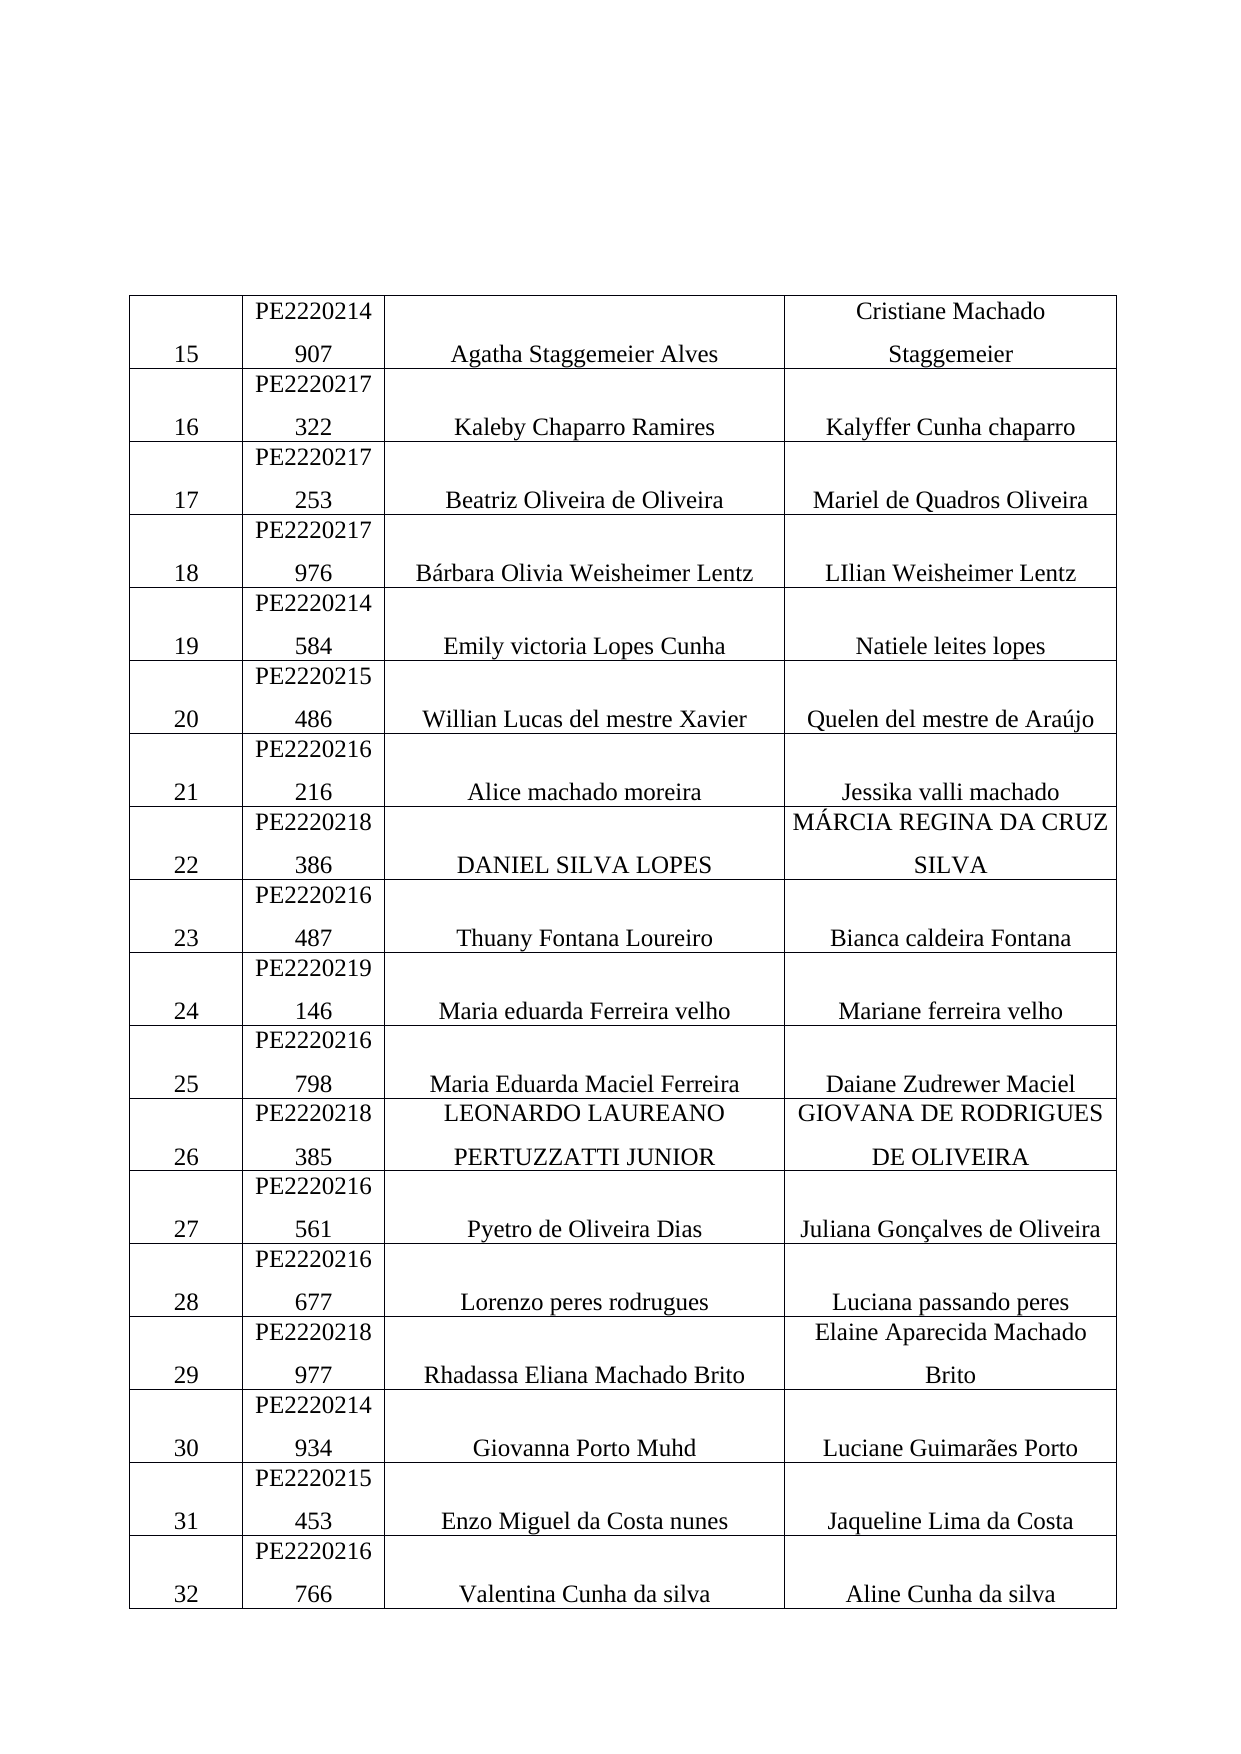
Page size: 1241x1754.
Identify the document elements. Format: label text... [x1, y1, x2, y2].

table_cell 25 [130, 1026, 242, 1097]
table_cell Emily victoria Lopes Cunha [385, 588, 784, 660]
table_cell Enzo Miguel da Costa nunes [385, 1463, 784, 1535]
table_cell DANIEL SILVA LOPES [385, 807, 784, 879]
table_cell PE2220214907 [243, 296, 384, 368]
table_cell Rhadassa Eliana Machado Brito [385, 1317, 784, 1389]
table_cell Kalyffer Cunha chaparro [785, 369, 1116, 441]
table_cell PE2220216677 [243, 1244, 384, 1316]
table_cell GIOVANA DE RODRIGUES DE OLIVEIRA [785, 1099, 1116, 1170]
table_cell 31 [130, 1463, 242, 1535]
table_cell Jaqueline Lima da Costa [785, 1463, 1116, 1535]
table_cell Bianca caldeira Fontana [785, 880, 1116, 952]
table_cell Thuany Fontana Loureiro [385, 880, 784, 952]
table_cell PE2220216487 [243, 880, 384, 952]
table_cell 19 [130, 588, 242, 660]
table_cell Elaine Aparecida Machado Brito [785, 1317, 1116, 1389]
table_cell Maria eduarda Ferreira velho [385, 953, 784, 1024]
table_cell 21 [130, 734, 242, 806]
table_cell Quelen del mestre de Araújo [785, 661, 1116, 733]
table_cell 22 [130, 807, 242, 879]
table_cell 16 [130, 369, 242, 441]
table_cell PE2220216766 [243, 1536, 384, 1608]
table_cell LEONARDO LAUREANO PERTUZZATTI JUNIOR [385, 1099, 784, 1170]
table_cell Daiane Zudrewer Maciel [785, 1026, 1116, 1097]
table_cell MÁRCIA REGINA DA CRUZ SILVA [785, 807, 1116, 879]
table_cell Luciane Guimarães Porto [785, 1390, 1116, 1462]
table_cell Valentina Cunha da silva [385, 1536, 784, 1608]
table_cell PE2220218386 [243, 807, 384, 879]
table_cell PE2220218385 [243, 1099, 384, 1170]
table_cell Agatha Staggemeier Alves [385, 296, 784, 368]
table_cell Mariel de Quadros Oliveira [785, 442, 1116, 514]
table_cell 24 [130, 953, 242, 1024]
table_cell Beatriz Oliveira de Oliveira [385, 442, 784, 514]
table_cell Natiele leites lopes [785, 588, 1116, 660]
table_cell PE2220216798 [243, 1026, 384, 1097]
table_cell PE2220215453 [243, 1463, 384, 1535]
table_cell PE2220219146 [243, 953, 384, 1024]
table_cell Pyetro de Oliveira Dias [385, 1171, 784, 1243]
table_cell 20 [130, 661, 242, 733]
table_cell PE2220217322 [243, 369, 384, 441]
table_cell Lorenzo peres rodrugues [385, 1244, 784, 1316]
table_cell Luciana passando peres [785, 1244, 1116, 1316]
table_cell 28 [130, 1244, 242, 1316]
table_cell PE2220214934 [243, 1390, 384, 1462]
table_cell PE2220216561 [243, 1171, 384, 1243]
table_cell PE2220217253 [243, 442, 384, 514]
table_cell Aline Cunha da silva [785, 1536, 1116, 1608]
table_cell Jessika valli machado [785, 734, 1116, 806]
table_cell Juliana Gonçalves de Oliveira [785, 1171, 1116, 1243]
table_cell 27 [130, 1171, 242, 1243]
table_cell 29 [130, 1317, 242, 1389]
table_cell Giovanna Porto Muhd [385, 1390, 784, 1462]
table_cell Alice machado moreira [385, 734, 784, 806]
table_cell 26 [130, 1099, 242, 1170]
table_cell Mariane ferreira velho [785, 953, 1116, 1024]
table_cell 30 [130, 1390, 242, 1462]
table_cell LIlian Weisheimer Lentz [785, 515, 1116, 587]
table_cell PE2220216216 [243, 734, 384, 806]
table_cell 23 [130, 880, 242, 952]
table_cell 17 [130, 442, 242, 514]
table_cell Bárbara Olivia Weisheimer Lentz [385, 515, 784, 587]
table_cell Kaleby Chaparro Ramires [385, 369, 784, 441]
table_cell PE2220217976 [243, 515, 384, 587]
table_cell PE2220215486 [243, 661, 384, 733]
table_cell PE2220218977 [243, 1317, 384, 1389]
table_cell 15 [130, 296, 242, 368]
table_cell Maria Eduarda Maciel Ferreira [385, 1026, 784, 1097]
table_cell 18 [130, 515, 242, 587]
table_cell Willian Lucas del mestre Xavier [385, 661, 784, 733]
table_cell 32 [130, 1536, 242, 1608]
table_cell PE2220214584 [243, 588, 384, 660]
table_cell Cristiane Machado Staggemeier [785, 296, 1116, 368]
